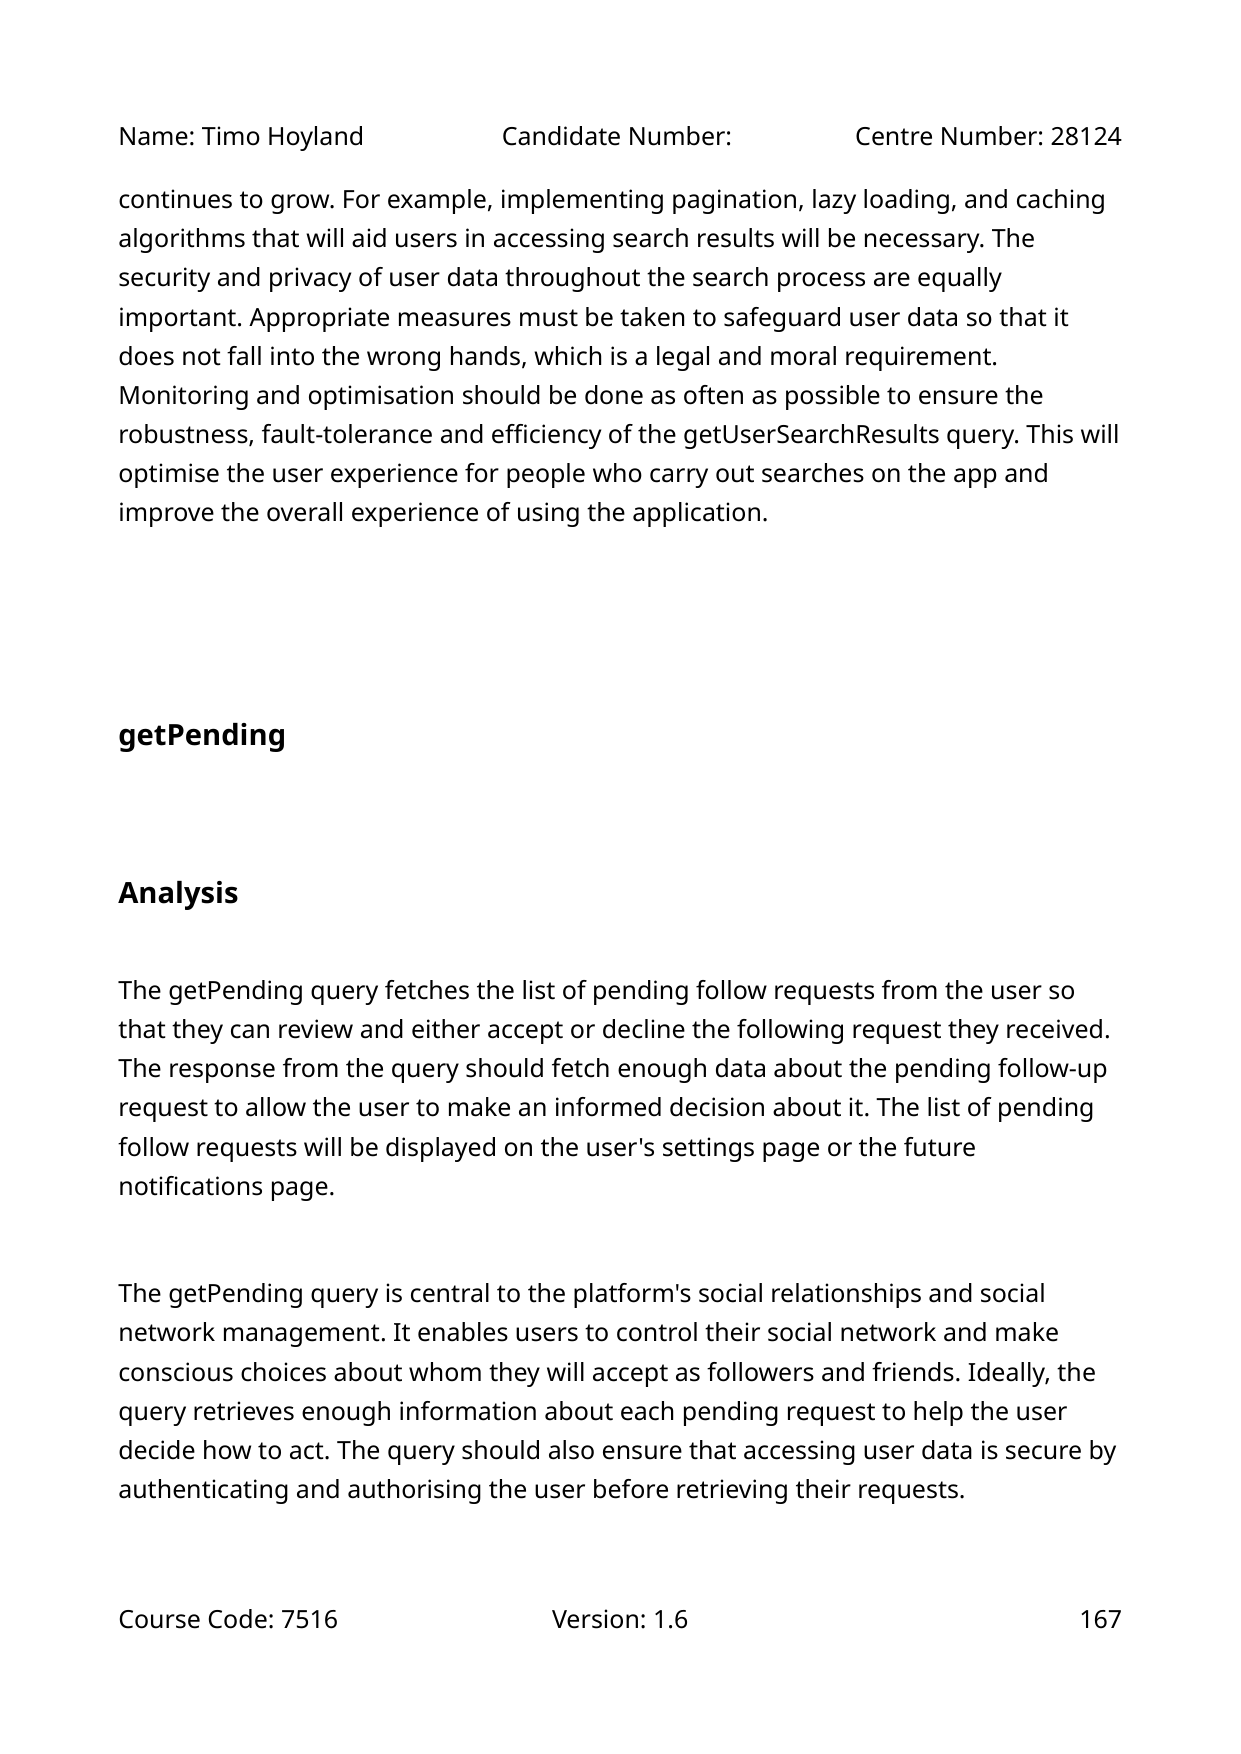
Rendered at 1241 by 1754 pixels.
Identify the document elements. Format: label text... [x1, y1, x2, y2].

text continues to grow. For example, implementing pagination, lazy loading, and caching algorithms that will aid users in accessing search results will be necessary. The security and privacy of user data throughout the search process are equally important. Appropriate measures must be taken to safeguard user data so that it does not fall into the wrong hands, which is a legal and moral requirement. Monitoring and optimisation should be done as often as possible to ensure the robustness, fault-tolerance and efficiency of the getUserSearchResults query. This will optimise the user experience for people who carry out searches on the app and improve the overall experience of using the application. [118, 182, 1122, 529]
text The getPending query is central to the platform's social relationships and social network management. It enables users to control their social network and make conscious choices about whom they will accept as followers and friends. Ideally, the query retrieves enough information about each pending request to help the user decide how to act. The query should also ensure that accessing user data is secure by authenticating and authorising the user before retrieving their requests. [118, 1276, 1122, 1506]
subtitle getPending [118, 715, 1122, 754]
text The getPending query fetches the list of pending follow requests from the user so that they can review and either accept or decline the following request they received. The response from the query should fetch enough data about the pending follow-up request to allow the user to make an informed decision about it. The list of pending follow requests will be displayed on the user's settings page or the future notifications page. [118, 972, 1122, 1202]
subtitle Analysis [118, 873, 1122, 912]
